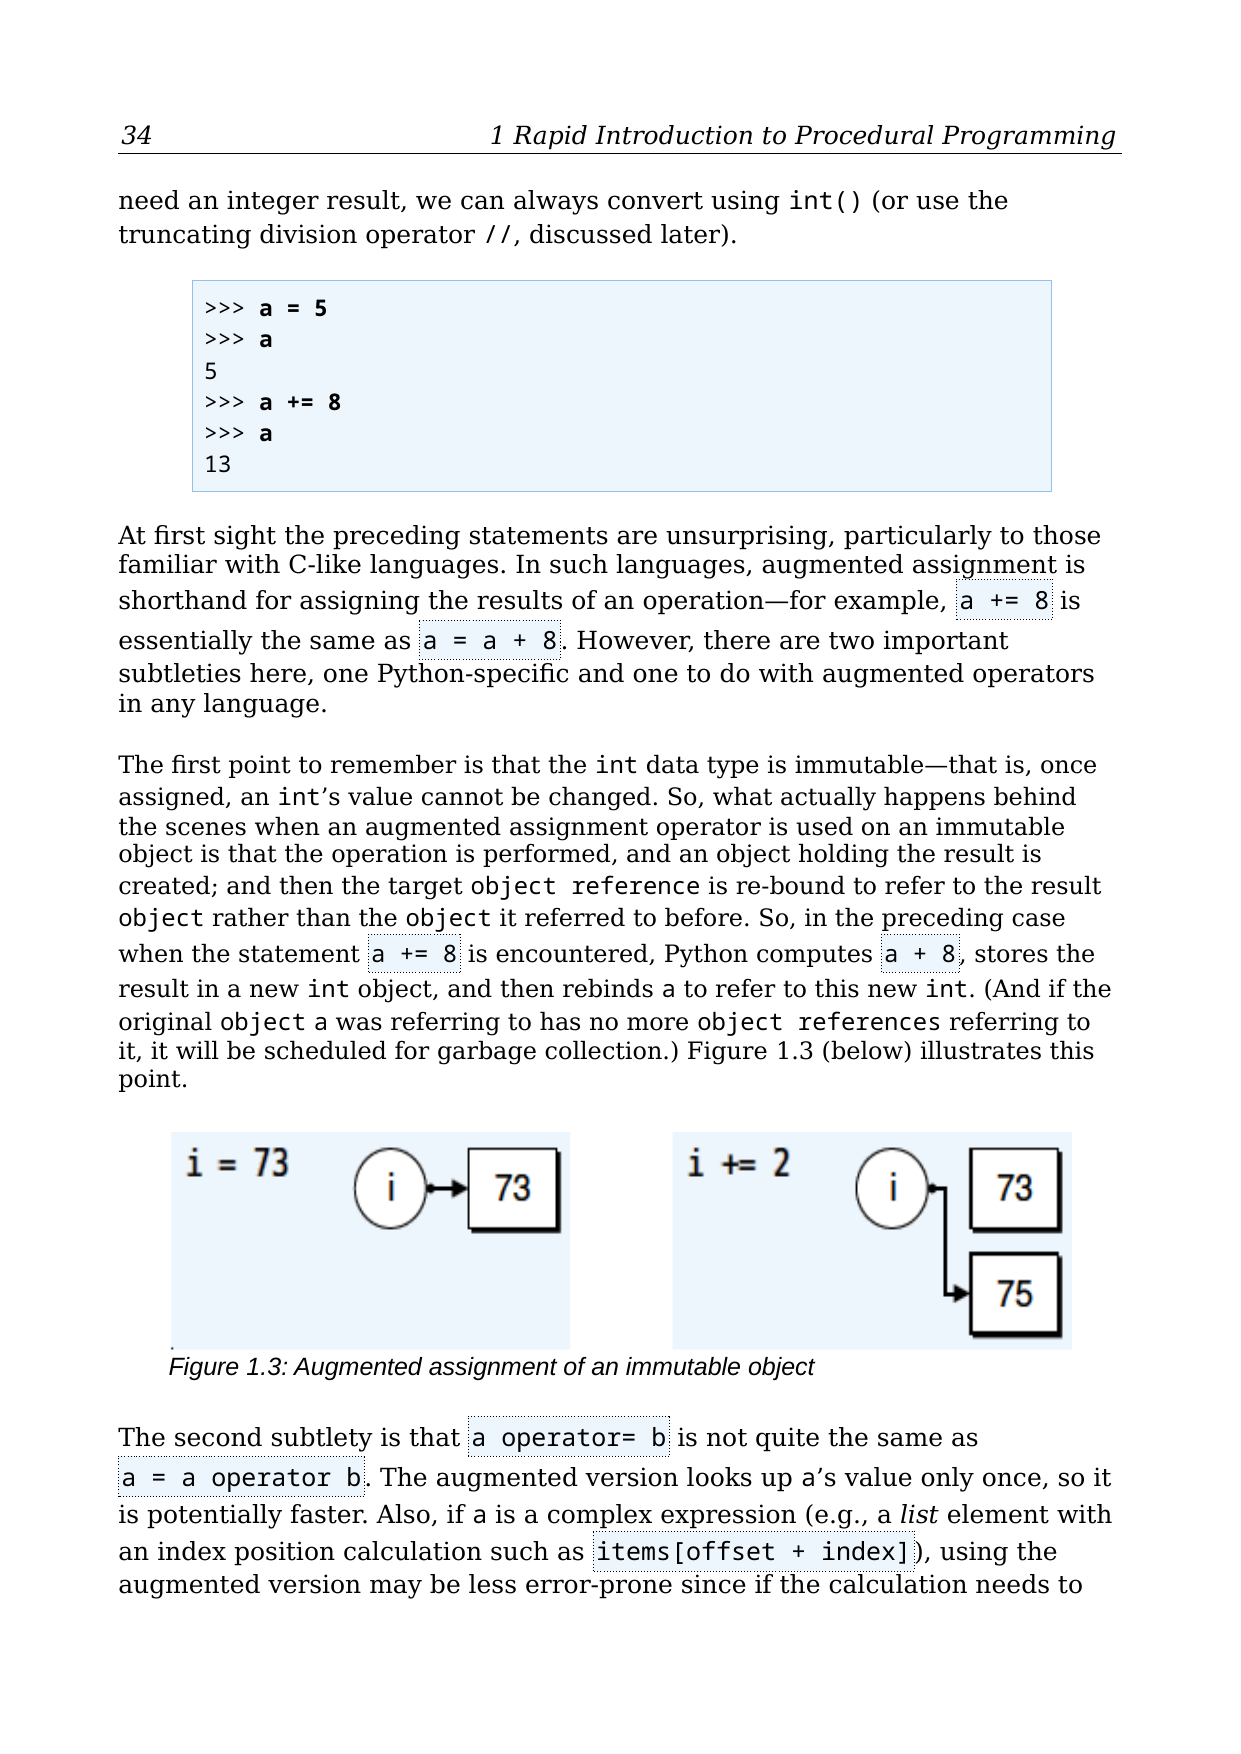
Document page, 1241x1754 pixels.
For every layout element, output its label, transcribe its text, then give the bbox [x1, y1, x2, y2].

text >>> a [193, 405, 1051, 437]
text The first point to remember is that the int data type is immutable—that is, once assigned, an int’s value cannot be changed. So, what actually happens behind the scenes when an augmented assignment operator is used on an immutable object is that the operation is performed, and an object holding the result is created; and then the target object reference is re-bound to refer to the result object rather than the object it referred to before. So, in the preceding case when the statement a += 8 is encountered, Python computes a + 8, stores the result in a new int object, and then rebinds a to refer to this new int. (And if the original object a was referring to has no more object references referring to it, it will be scheduled for garbage collection.) Figure 1.3 (below) illustrates this point. [118, 747, 1122, 1093]
text Figure 1.3: Augmented assignment of an immutable object [168, 1352, 1072, 1381]
text At first sight the preceding statements are unsurprising, particularly to those familiar with C-like languages. In such languages, augmented assignment is shorthand for assigning the results of an operation—for example, a += 8 is essentially the same as a = a + 8. However, there are two important subtleties here, one Python-specific and one to do with augmented operators in any language. [118, 521, 1122, 718]
picture [168, 1132, 1072, 1352]
text >>> a += 8 [193, 374, 1051, 405]
text >>> a [193, 312, 1051, 343]
text The second subtlety is that a operator= b is not quite the same as a = a operator b. The augmented version looks up a’s value only once, so it is potentially faster. Also, if a is a complex expression (e.g., a list element with an index position calculation such as items[offset + index]), using the augmented version may be less error-prone since if the calculation needs to [118, 1117, 1122, 1600]
text 5 [193, 343, 1051, 374]
text 13 [193, 437, 1051, 491]
text >>> a = 5 [193, 281, 1051, 312]
text need an integer result, we can always convert using int() (or use the truncating division operator //, discussed later). [118, 183, 1122, 251]
text [168, 1117, 1072, 1132]
